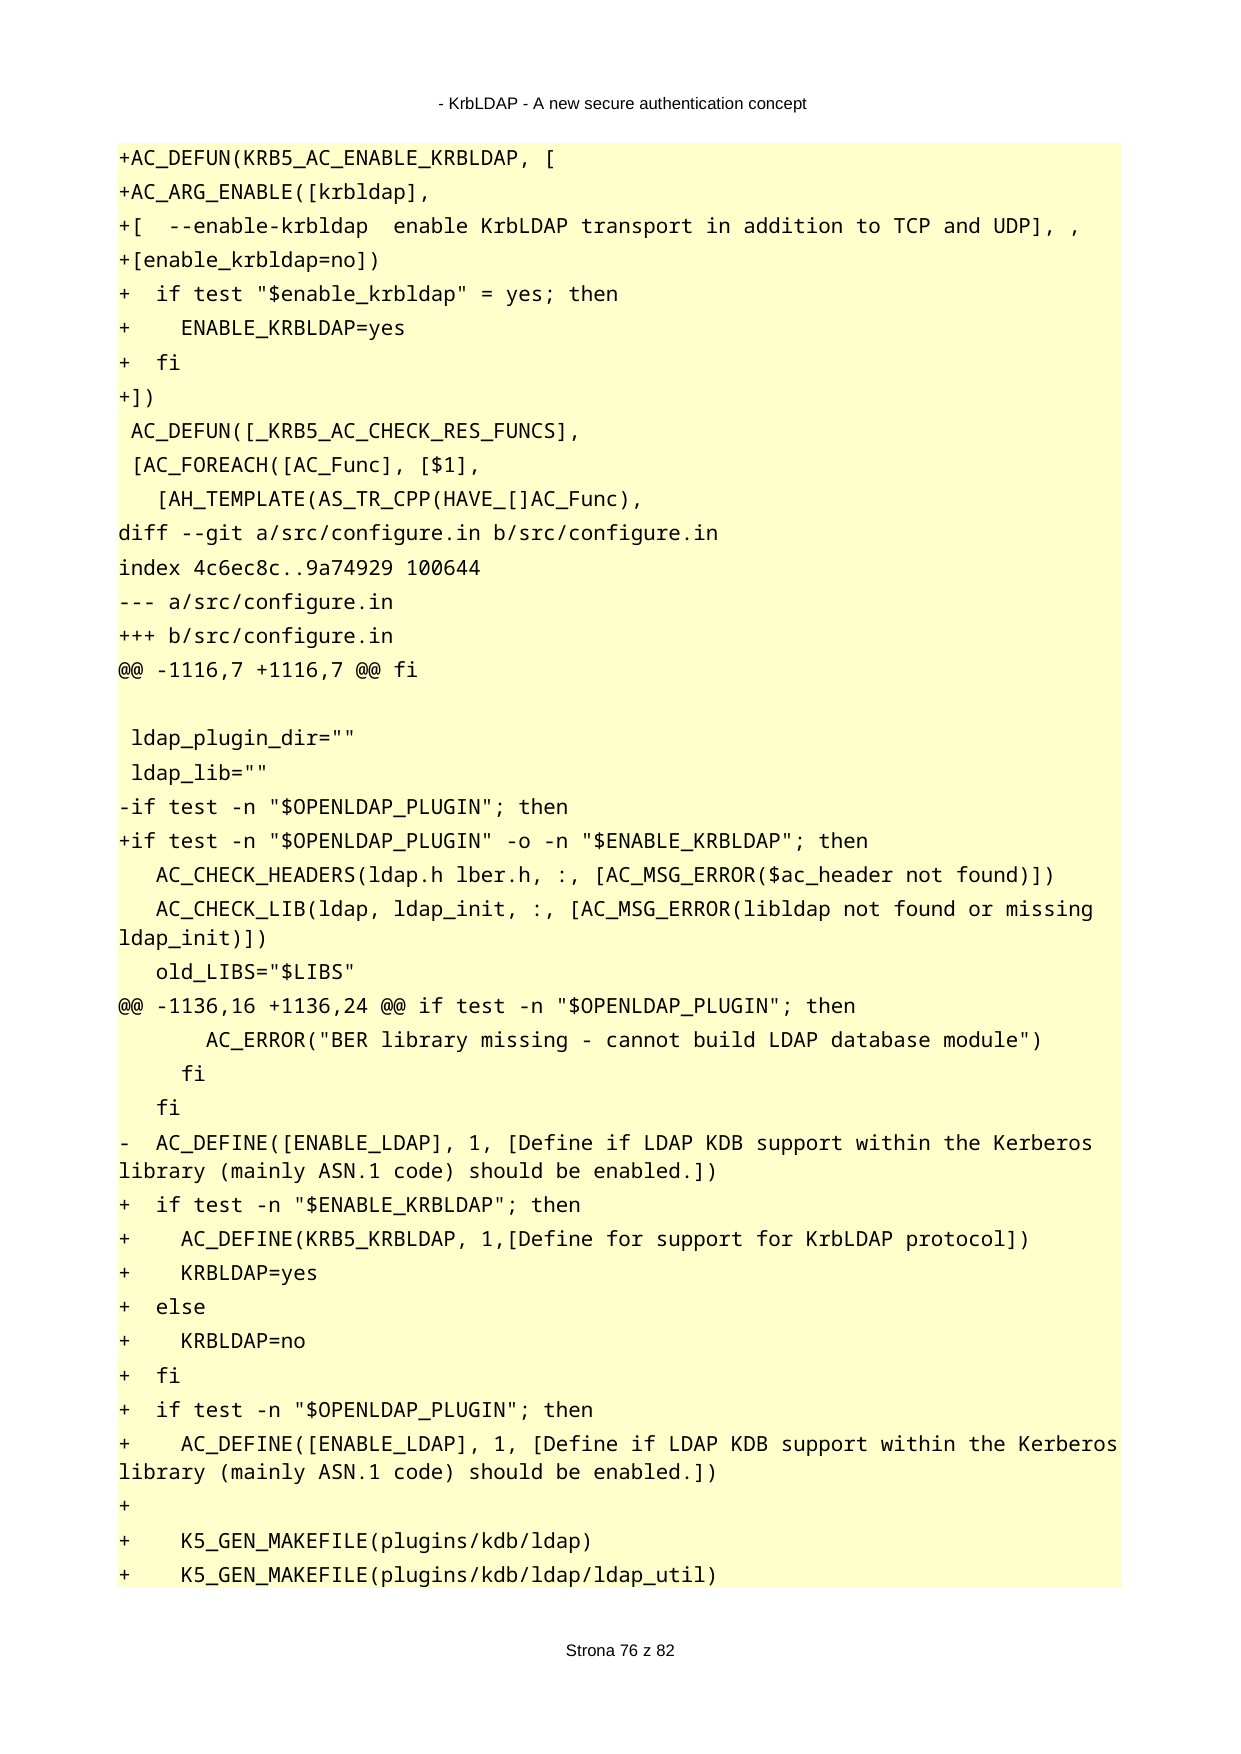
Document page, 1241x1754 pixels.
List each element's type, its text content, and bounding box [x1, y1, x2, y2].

text fi [118, 1059, 1122, 1087]
text AC_CHECK_LIB(ldap, ldap_init, :, [AC_MSG_ERROR(libldap not found or missing ldap_init)]) [118, 894, 1122, 951]
text @@ -1116,7 +1116,7 @@ fi [118, 655, 1122, 683]
text + if test -n "$ENABLE_KRBLDAP"; then [118, 1190, 1122, 1218]
text + AC_DEFINE(KRB5_KRBLDAP, 1,[Define for support for KrbLDAP protocol]) [118, 1224, 1122, 1252]
text + else [118, 1292, 1122, 1321]
text index 4c6ec8c..9a74929 100644 [118, 553, 1122, 581]
text @@ -1136,16 +1136,24 @@ if test -n "$OPENLDAP_PLUGIN"; then [118, 991, 1122, 1019]
text [AH_TEMPLATE(AS_TR_CPP(HAVE_[]AC_Func), [118, 484, 1122, 513]
text ldap_lib="" [118, 758, 1122, 786]
text AC_ERROR("BER library missing - cannot build LDAP database module") [118, 1025, 1122, 1053]
text +[ --enable-krbldap enable KrbLDAP transport in addition to TCP and UDP], , [118, 211, 1122, 239]
text --- a/src/configure.in [118, 587, 1122, 615]
text fi [118, 1093, 1122, 1122]
text + fi [118, 348, 1122, 376]
text AC_DEFUN([_KRB5_AC_CHECK_RES_FUNCS], [118, 416, 1122, 444]
text AC_CHECK_HEADERS(ldap.h lber.h, :, [AC_MSG_ERROR($ac_header not found)]) [118, 860, 1122, 888]
text [AC_FOREACH([AC_Func], [$1], [118, 450, 1122, 478]
text + AC_DEFINE([ENABLE_LDAP], 1, [Define if LDAP KDB support within the Kerberos library (mainly ASN.1 code) should be enabled.]) [118, 1429, 1122, 1486]
text ldap_plugin_dir="" [118, 723, 1122, 752]
text + if test "$enable_krbldap" = yes; then [118, 279, 1122, 308]
text + K5_GEN_MAKEFILE(plugins/kdb/ldap) [118, 1526, 1122, 1554]
text +if test -n "$OPENLDAP_PLUGIN" -o -n "$ENABLE_KRBLDAP"; then [118, 826, 1122, 854]
text +]) [118, 382, 1122, 410]
text old_LIBS="$LIBS" [118, 957, 1122, 985]
text -if test -n "$OPENLDAP_PLUGIN"; then [118, 792, 1122, 820]
text - AC_DEFINE([ENABLE_LDAP], 1, [Define if LDAP KDB support within the Kerberos library (mainly ASN.1 code) should be enabled.]) [118, 1128, 1122, 1184]
text diff --git a/src/configure.in b/src/configure.in [118, 518, 1122, 547]
text + ENABLE_KRBLDAP=yes [118, 313, 1122, 342]
text + KRBLDAP=no [118, 1327, 1122, 1355]
text +[enable_krbldap=no]) [118, 245, 1122, 273]
text + [118, 1492, 1122, 1520]
text + K5_GEN_MAKEFILE(plugins/kdb/ldap/ldap_util) [118, 1560, 1122, 1588]
text + KRBLDAP=yes [118, 1258, 1122, 1287]
text +AC_ARG_ENABLE([krbldap], [118, 177, 1122, 205]
text + if test -n "$OPENLDAP_PLUGIN"; then [118, 1395, 1122, 1423]
text +++ b/src/configure.in [118, 621, 1122, 649]
text + fi [118, 1361, 1122, 1389]
text +AC_DEFUN(KRB5_AC_ENABLE_KRBLDAP, [ [118, 143, 1122, 171]
